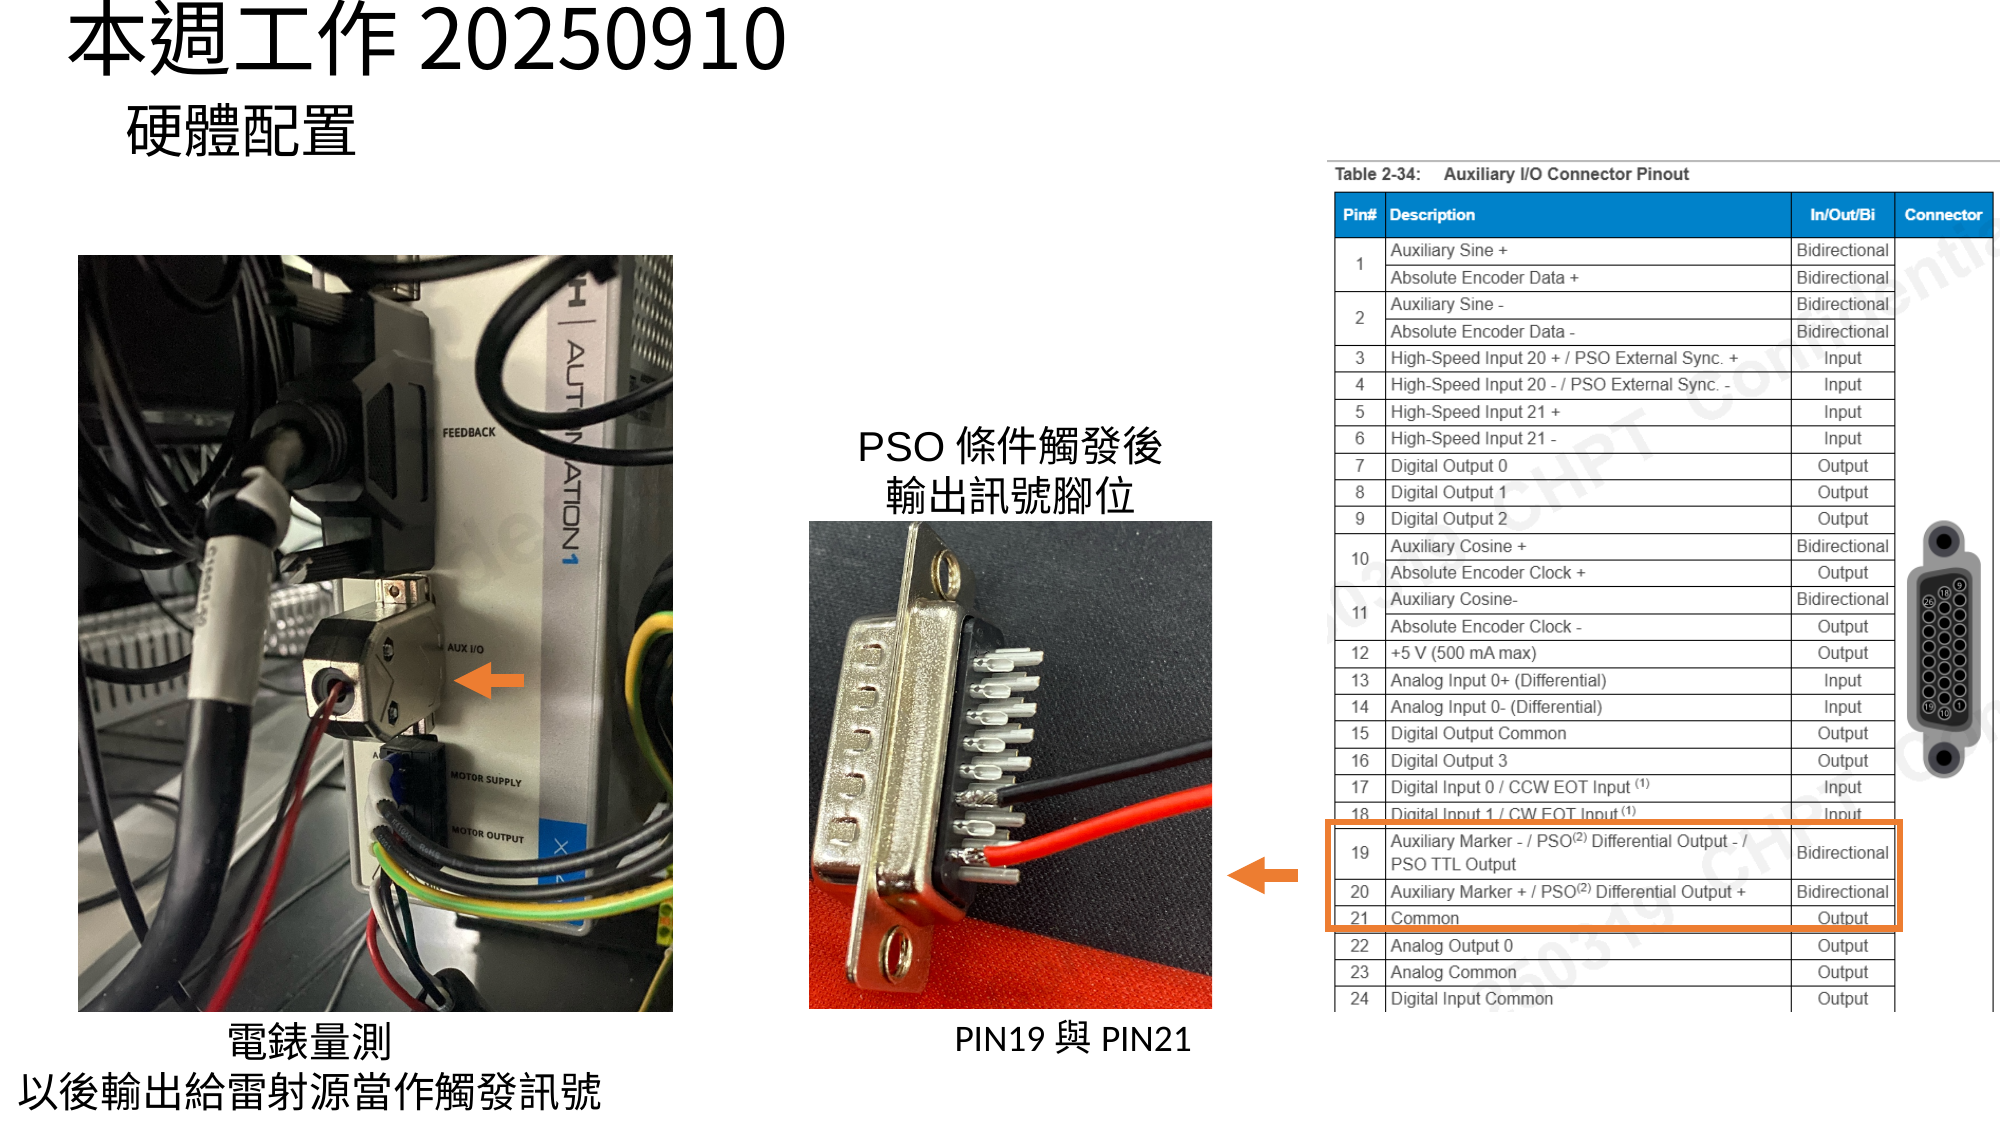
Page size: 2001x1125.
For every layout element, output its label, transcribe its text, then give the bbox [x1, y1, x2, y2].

picture [1331, 825, 1897, 925]
text_box 硬體配置 [110, 101, 374, 172]
picture [1327, 160, 2000, 1012]
text_box PSO條件觸發後 輸出訊號腳位 [842, 411, 1179, 527]
picture [78, 255, 673, 1012]
text_box PIN19與PIN21 [939, 1006, 1207, 1067]
text_box 電錶量測 以後輸出給雷射源當作觸發訊號 [2, 1008, 617, 1124]
picture [809, 521, 1213, 1012]
title 本週工作20250910 [50, 0, 1364, 101]
